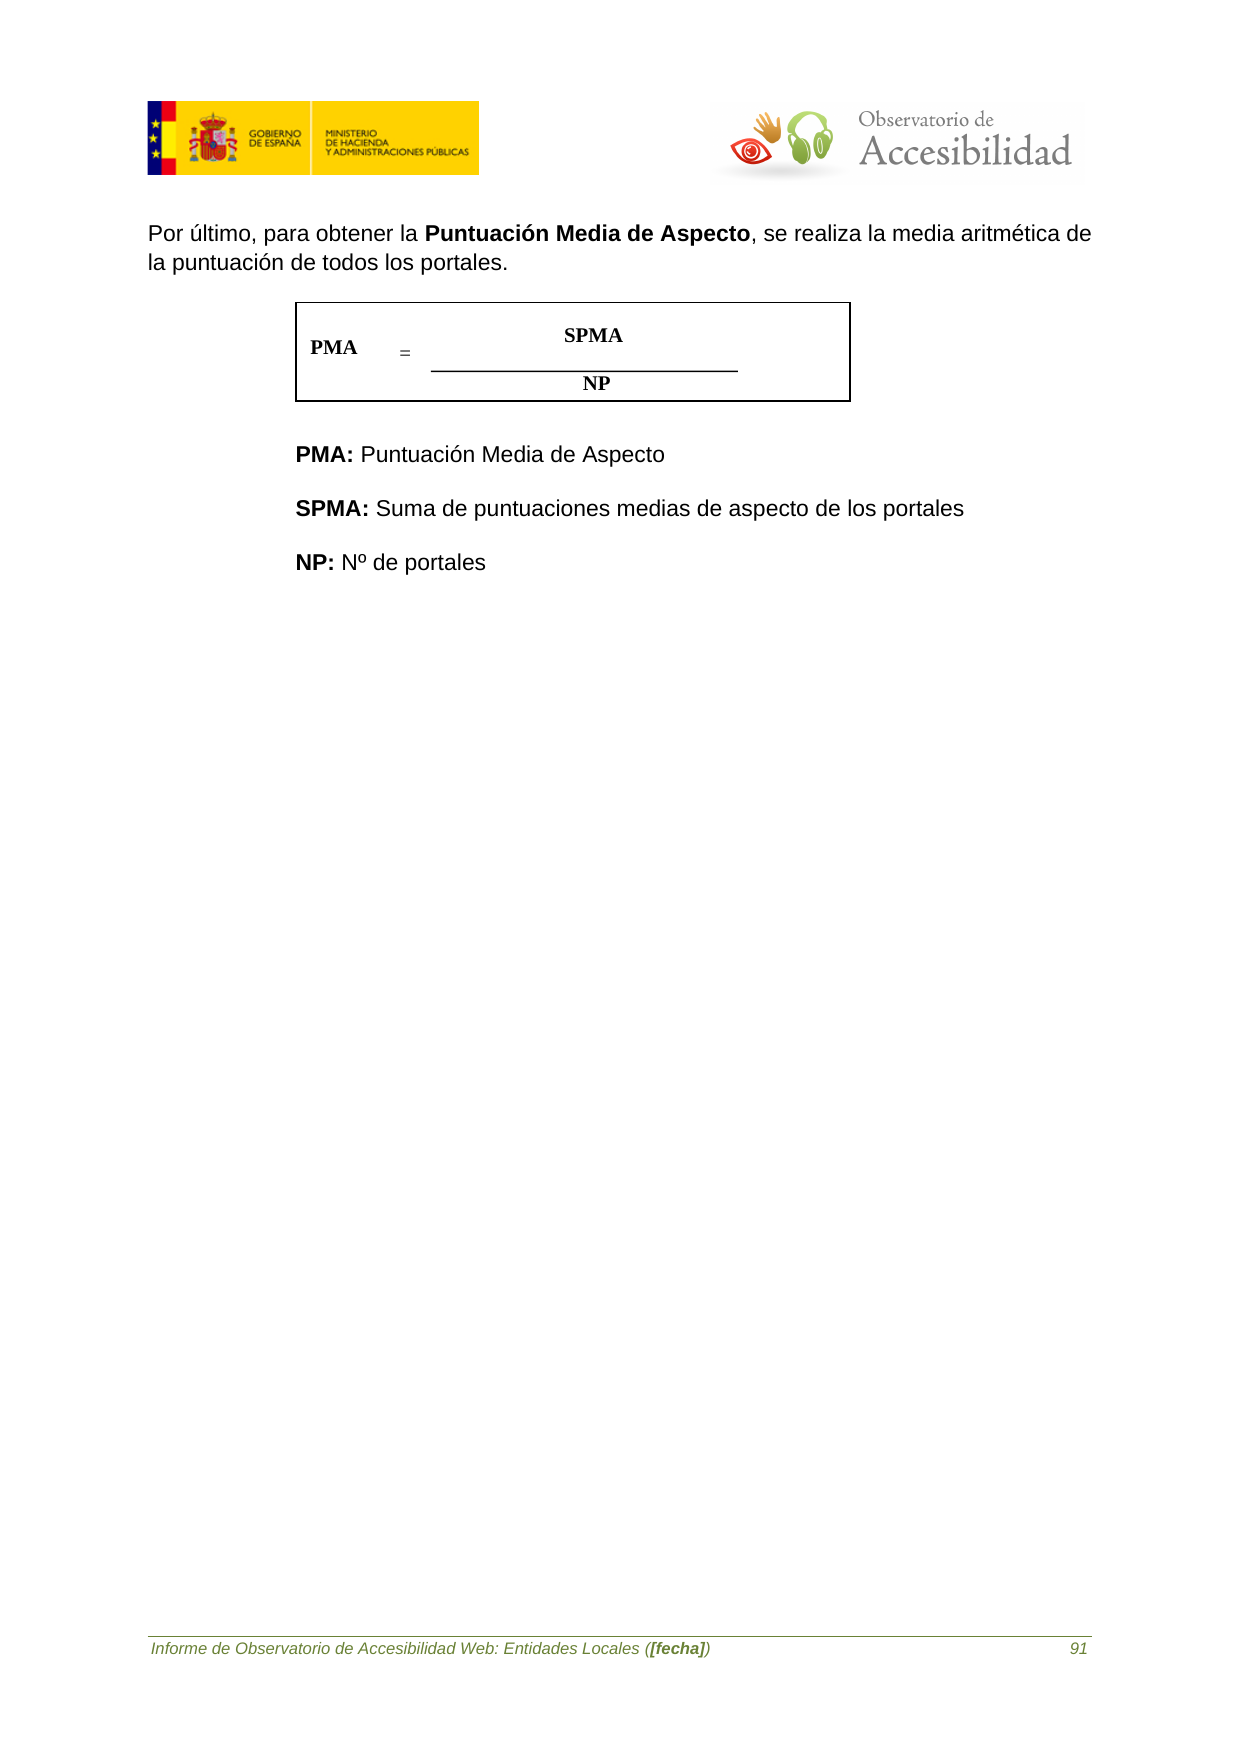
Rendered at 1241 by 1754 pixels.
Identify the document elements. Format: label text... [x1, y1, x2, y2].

text Por último, para obtener la Puntuación Media de Aspecto, se realiza la media aritmética de la puntuación de todos los portales. [148, 220, 1092, 275]
text PMA: Puntuación Media de Aspecto [295, 441, 1092, 467]
text SPMA: Suma de puntuaciones medias de aspecto de los portales [295, 495, 1092, 521]
picture [710, 102, 1086, 185]
picture [147, 101, 479, 175]
text NP: Nº de portales [295, 549, 1092, 575]
